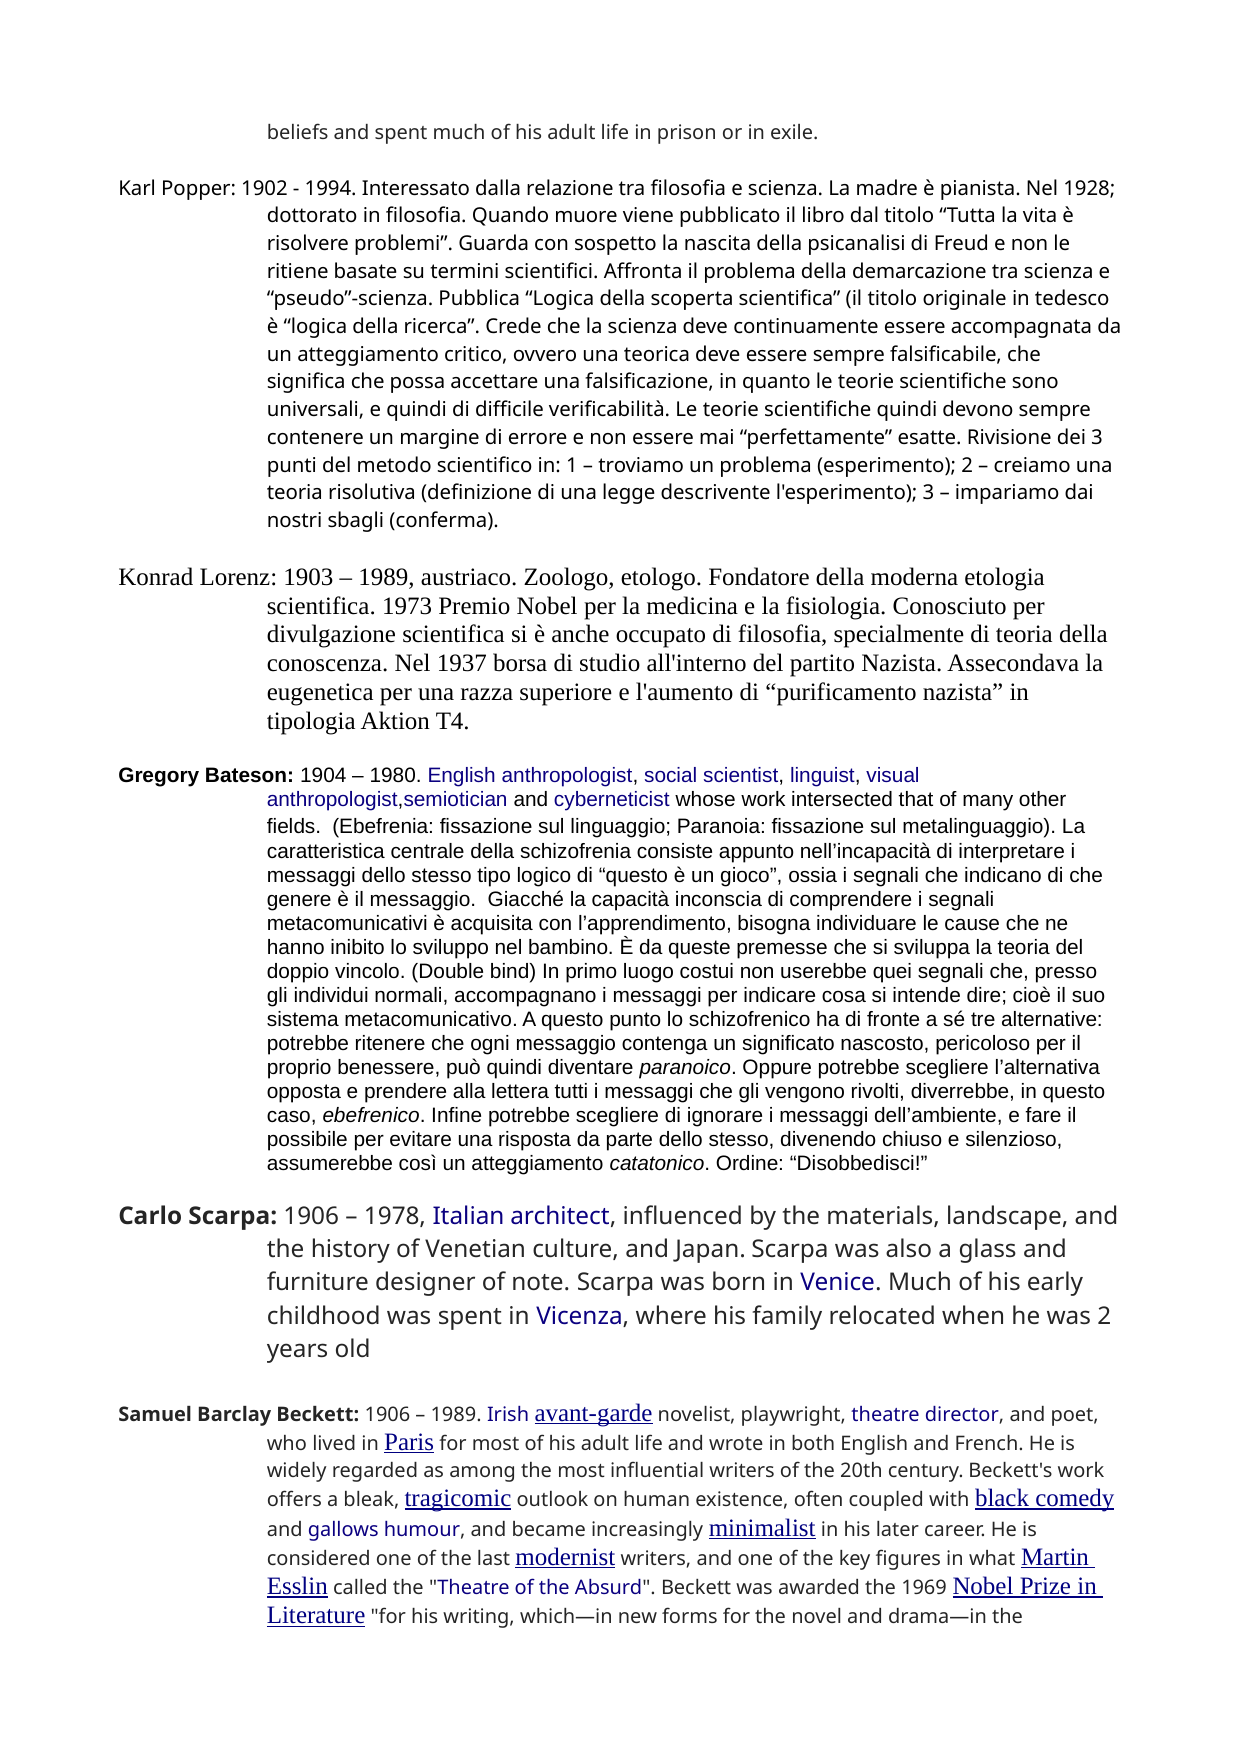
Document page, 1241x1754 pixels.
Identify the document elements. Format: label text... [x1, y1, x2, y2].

text beliefs and spent much of his adult life in prison or in exile. [118, 118, 1122, 145]
text Carlo Scarpa: 1906 – 1978, Italian architect, influenced by the materials, landscape, and the history of Venetian culture, and Japan. Scarpa was also a glass and furniture designer of note. Scarpa was born in Venice. Much of his early childhood was spent in Vicenza, where his family relocated when he was 2 years old [118, 1198, 1122, 1364]
text Gregory Bateson: 1904 – 1980. English anthropologist, social scientist, linguist, visual anthropologist,semiotician and cyberneticist whose work intersected that of many other fields. (Ebefrenia: fissazione sul linguaggio; Paranoia: fissazione sul metalinguaggio). La caratteristica centrale della schizofrenia consiste appunto nell’incapacità di interpretare i messaggi dello stesso tipo logico di “questo è un gioco”, ossia i segnali che indicano di che genere è il messaggio. Giacché la capacità inconscia di comprendere i segnali metacomunicativi è acquisita con l’apprendimento, bisogna individuare le cause che ne hanno inibito lo sviluppo nel bambino. È da queste premesse che si sviluppa la teoria del doppio vincolo. (Double bind) In primo luogo costui non userebbe quei segnali che, presso gli individui normali, accompagnano i messaggi per indicare cosa si intende dire; cioè il suo sistema metacomunicativo. A questo punto lo schizofrenico ha di fronte a sé tre alternative: potrebbe ritenere che ogni messaggio contenga un significato nascosto, pericoloso per il proprio benessere, può quindi diventare paranoico. Oppure potrebbe scegliere l’alternativa opposta e prendere alla lettera tutti i messaggi che gli vengono rivolti, diverrebbe, in questo caso, ebefrenico. Infine potrebbe scegliere di ignorare i messaggi dell’ambiente, e fare il possibile per evitare una risposta da parte dello stesso, divenendo chiuso e silenzioso, assumerebbe così un atteggiamento catatonico. Ordine: “Disobbedisci!” [118, 763, 1122, 1174]
text Karl Popper: 1902 - 1994. Interessato dalla relazione tra filosofia e scienza. La madre è pianista. Nel 1928; dottorato in filosofia. Quando muore viene pubblicato il libro dal titolo “Tutta la vita è risolvere problemi”. Guarda con sospetto la nascita della psicanalisi di Freud e non le ritiene basate su termini scientifici. Affronta il problema della demarcazione tra scienza e “pseudo”-scienza. Pubblica “Logica della scoperta scientifica” (il titolo originale in tedesco è “logica della ricerca”. Crede che la scienza deve continuamente essere accompagnata da un atteggiamento critico, ovvero una teorica deve essere sempre falsificabile, che significa che possa accettare una falsificazione, in quanto le teorie scientifiche sono universali, e quindi di difficile verificabilità. Le teorie scientifiche quindi devono sempre contenere un margine di errore e non essere mai “perfettamente” esatte. Rivisione dei 3 punti del metodo scientifico in: 1 – troviamo un problema (esperimento); 2 – creiamo una teoria risolutiva (definizione di una legge descrivente l'esperimento); 3 – impariamo dai nostri sbagli (conferma). [118, 173, 1122, 533]
text Samuel Barclay Beckett: 1906 – 1989. Irish avant-garde novelist, playwright, theatre director, and poet, who lived in Paris for most of his adult life and wrote in both English and French. He is widely regarded as among the most influential writers of the 20th century. Beckett's work offers a bleak, tragicomic outlook on human existence, often coupled with black comedy and gallows humour, and became increasingly minimalist in his later career. He is considered one of the last modernist writers, and one of the key figures in what Martin Esslin called the "Theatre of the Absurd". Beckett was awarded the 1969 Nobel Prize in Literature "for his writing, which—in new forms for the novel and drama—in the [118, 1398, 1122, 1630]
text Konrad Lorenz: 1903 – 1989, austriaco. Zoologo, etologo. Fondatore della moderna etologia scientifica. 1973 Premio Nobel per la medicina e la fisiologia. Conosciuto per divulgazione scientifica si è anche occupato di filosofia, specialmente di teoria della conoscenza. Nel 1937 borsa di studio all'interno del partito Nazista. Assecondava la eugenetica per una razza superiore e l'aumento di “purificamento nazista” in tipologia Aktion T4. [118, 562, 1122, 734]
